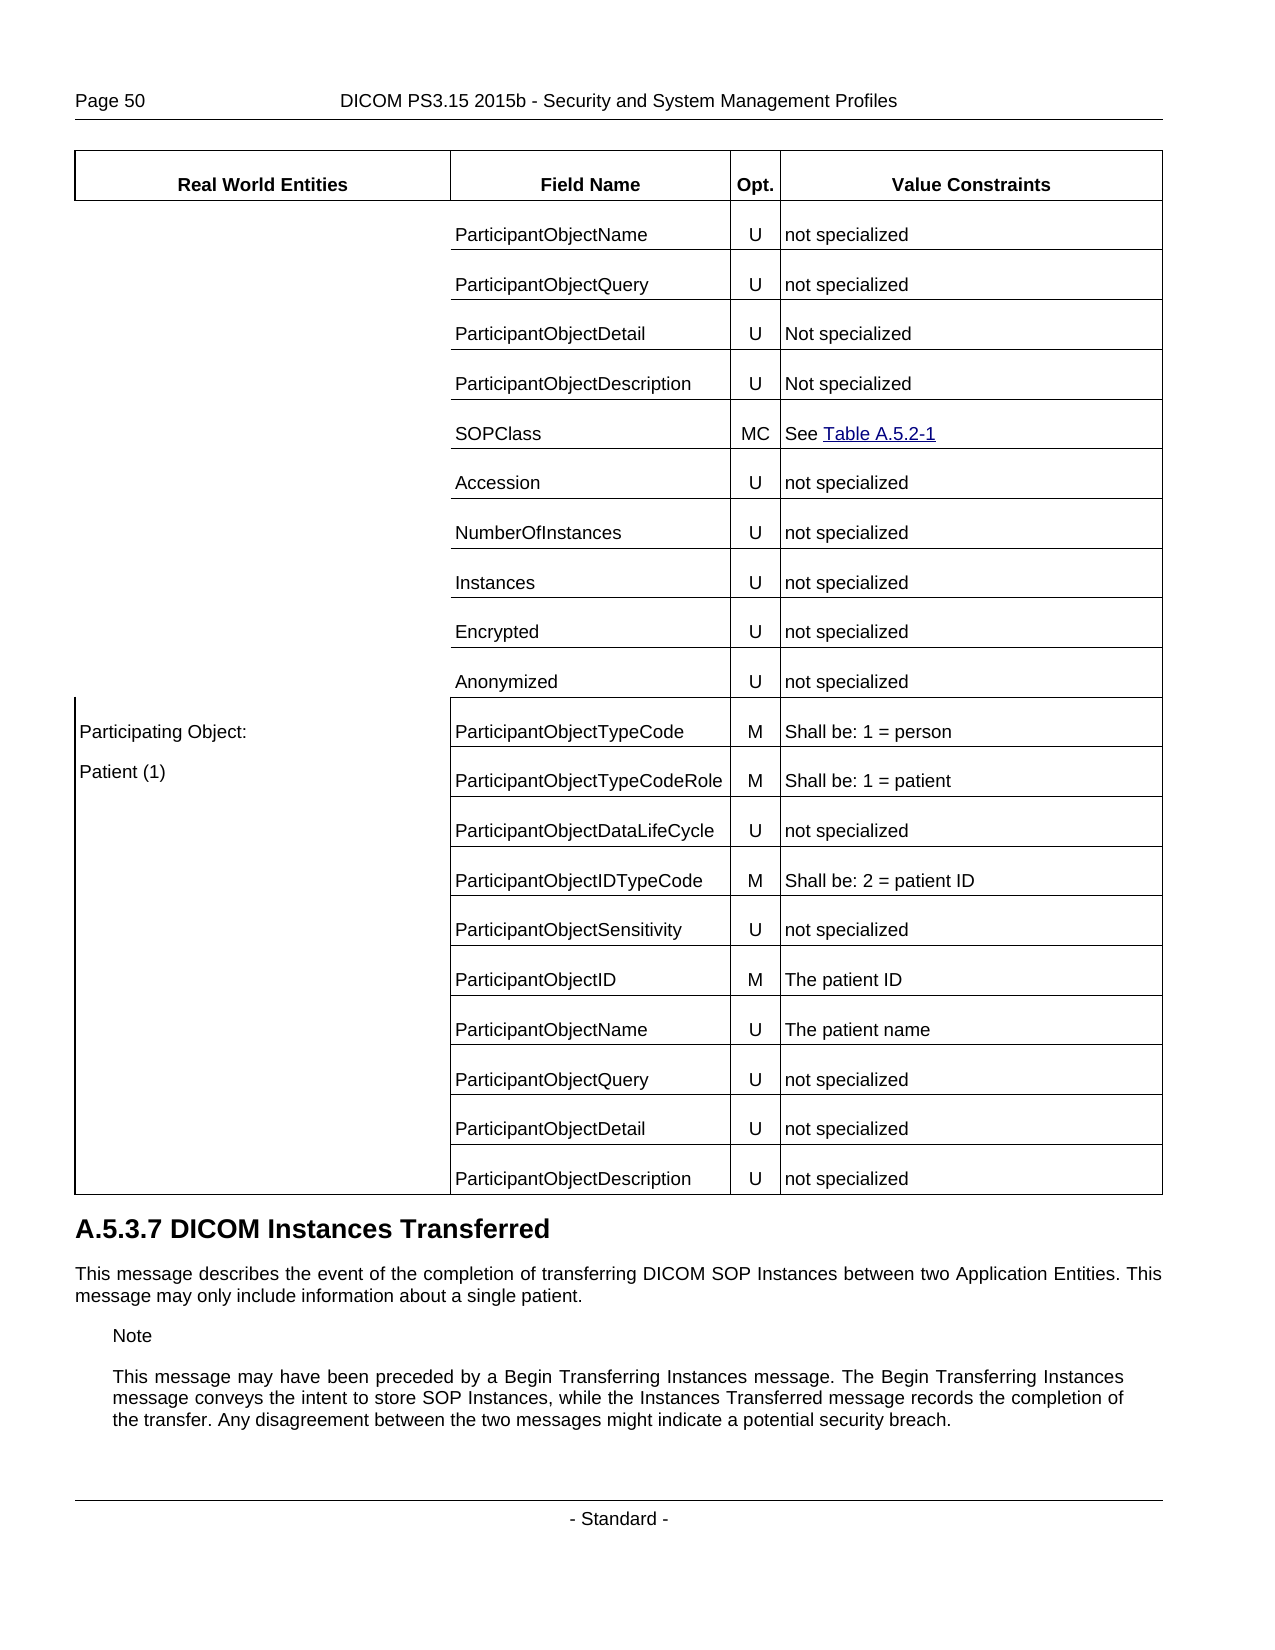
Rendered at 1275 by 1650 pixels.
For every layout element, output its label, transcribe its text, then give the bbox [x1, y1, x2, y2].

table_cell Not specialized [781, 300, 1162, 349]
table_cell M [731, 747, 780, 796]
table_cell not specialized [781, 449, 1162, 498]
table_cell Shall be: 2 = patient ID [781, 847, 1162, 895]
table_cell ParticipantObjectDetail [451, 300, 730, 349]
table_cell not specialized [781, 1095, 1162, 1144]
table_cell Not specialized [781, 350, 1162, 398]
text Note [112, 1325, 1125, 1347]
table_cell SOPClass [451, 400, 730, 448]
table_cell ParticipantObjectTypeCode [451, 698, 730, 746]
table_cell Participating Object: Patient (1) [76, 697, 450, 1193]
table_cell ParticipantObjectQuery [451, 1045, 730, 1094]
table_cell M [731, 946, 780, 995]
table_cell ParticipantObjectTypeCodeRole [451, 747, 730, 796]
table_cell Anonymized [451, 648, 730, 697]
table_header Field Name [451, 151, 730, 200]
table_cell Encrypted [451, 598, 730, 647]
table_cell Shall be: 1 = patient [781, 747, 1162, 796]
table_cell The patient name [781, 996, 1162, 1044]
table_cell not specialized [781, 797, 1162, 846]
table_cell not specialized [781, 201, 1162, 249]
table_cell ParticipantObjectDescription [451, 350, 730, 398]
table_cell ParticipantObjectID [451, 946, 730, 995]
text This message may have been preceded by a Begin Transferring Instances message. The Begin Transferring Instances message conveys the intent to store SOP Instances, while the Instances Transferred message records the completion of the transfer. Any disagreement between the two messages might indicate a potential security breach. [112, 1365, 1125, 1430]
table_cell U [731, 598, 780, 647]
table_cell not specialized [781, 1045, 1162, 1094]
table_cell ParticipantObjectDataLifeCycle [451, 797, 730, 846]
table_cell not specialized [781, 896, 1162, 945]
table_cell U [731, 250, 780, 299]
table_cell ParticipantObjectName [451, 201, 730, 249]
table_cell not specialized [781, 648, 1162, 697]
table_cell ParticipantObjectDescription [451, 1145, 730, 1193]
table_cell Instances [451, 549, 730, 597]
table_cell ParticipantObjectDetail [451, 1095, 730, 1144]
table_cell U [731, 648, 780, 697]
table_cell not specialized [781, 250, 1162, 299]
text This message describes the event of the completion of transferring DICOM SOP Instances between two Application Entities. This message may only include information about a single patient. [75, 1263, 1162, 1306]
table_cell U [731, 896, 780, 945]
table_cell not specialized [781, 499, 1162, 547]
table_cell NumberOfInstances [451, 499, 730, 547]
table_header Opt. [731, 151, 780, 200]
table_cell The patient ID [781, 946, 1162, 995]
table_cell U [731, 350, 780, 398]
text A.5.3.7 DICOM Instances Transferred [75, 1213, 1162, 1244]
table_cell U [731, 1045, 780, 1094]
table_cell M [731, 698, 780, 746]
table_header Real World Entities [76, 151, 450, 200]
table_cell MC [731, 400, 780, 448]
table_cell U [731, 449, 780, 498]
table_cell not specialized [781, 549, 1162, 597]
table_cell U [731, 1095, 780, 1144]
table_cell U [731, 549, 780, 597]
table_cell not specialized [781, 598, 1162, 647]
table_cell U [731, 300, 780, 349]
table_header Value Constraints [781, 151, 1162, 200]
table_cell Shall be: 1 = person [781, 698, 1162, 746]
table_cell U [731, 499, 780, 547]
table_cell ParticipantObjectName [451, 996, 730, 1044]
table_cell U [731, 996, 780, 1044]
table_cell U [731, 797, 780, 846]
table_cell ParticipantObjectQuery [451, 250, 730, 299]
table_cell U [731, 201, 780, 249]
table_cell M [731, 847, 780, 895]
table_cell ParticipantObjectIDTypeCode [451, 847, 730, 895]
table_cell Accession [451, 449, 730, 498]
table_cell U [731, 1145, 780, 1193]
table_cell ParticipantObjectSensitivity [451, 896, 730, 945]
table_cell See Table A.5.2-1 [781, 400, 1162, 448]
table_cell not specialized [781, 1145, 1162, 1193]
